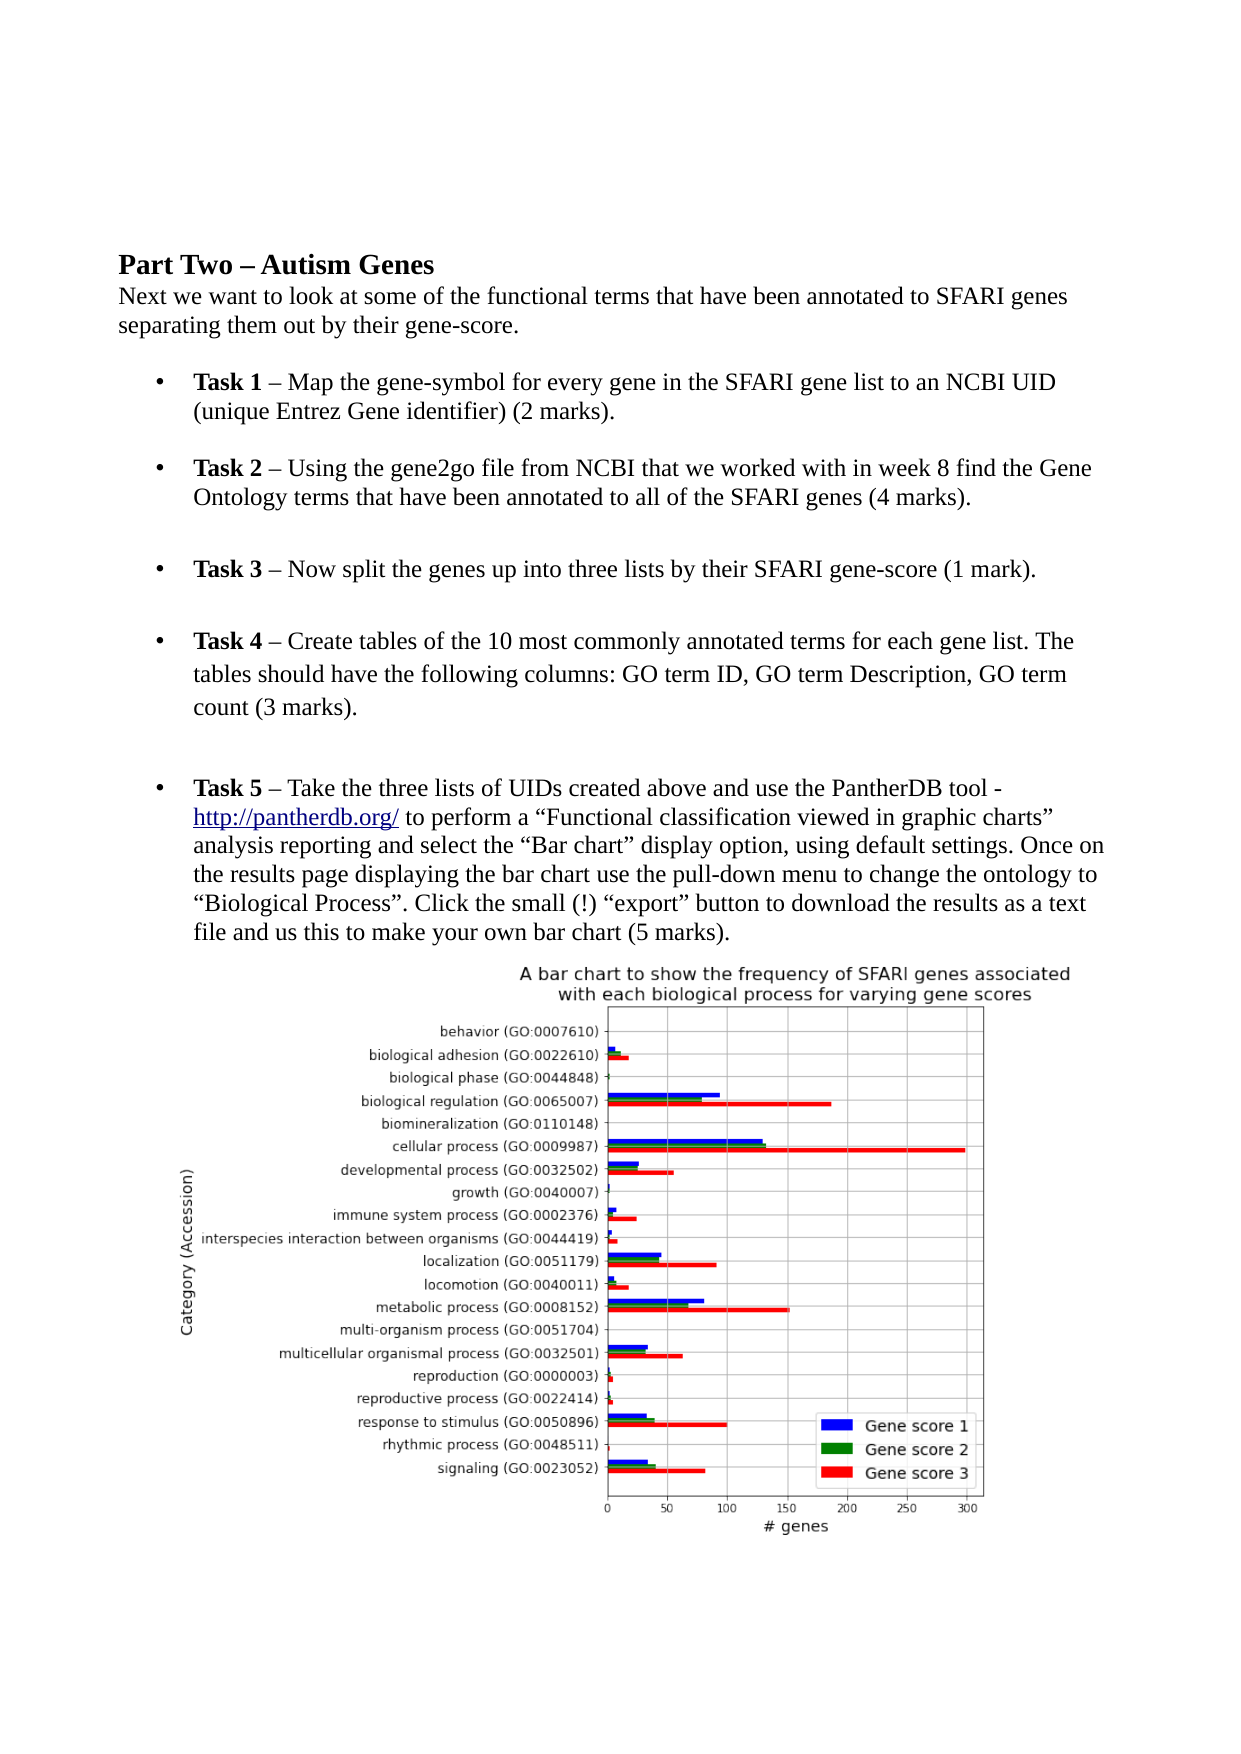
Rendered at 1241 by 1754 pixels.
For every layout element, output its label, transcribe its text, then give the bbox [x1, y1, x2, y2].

list Task 3 – Now split the genes up into three lists by their SFARI gene-score (1 mark). [156, 554, 1122, 612]
list Task 4 – Create tables of the 10 most commonly annotated terms for each gene list. The tables should have the following columns: GO term ID, GO term Description, GO term count (3 marks). [156, 626, 1122, 754]
list Task 5 – Take the three lists of UIDs created above and use the PantherDB tool - http://pantherdb.org/ to perform a “Functional classification viewed in graphic charts” analysis reporting and select the “Bar chart” display option, using default settings. Once on the results page displaying the bar chart use the pull-down menu to change the ontology to “Biological Process”. Click the small (!) “export” button to download the results as a text file and us this to make your own bar chart (5 marks). [156, 773, 1122, 1601]
text Part Two – Autism Genes Next we want to look at some of the functional terms that have been annotated to SFARI genes separating them out by their gene-score. [118, 247, 1122, 367]
picture [173, 959, 1079, 1543]
list Task 2 – Using the gene2go file from NCBI that we worked with in week 8 find the Gene Ontology terms that have been annotated to all of the SFARI genes (4 marks). [156, 453, 1122, 540]
list Task 1 – Map the gene-symbol for every gene in the SFARI gene list to an NCBI UID (unique Entrez Gene identifier) (2 marks). [156, 367, 1122, 453]
